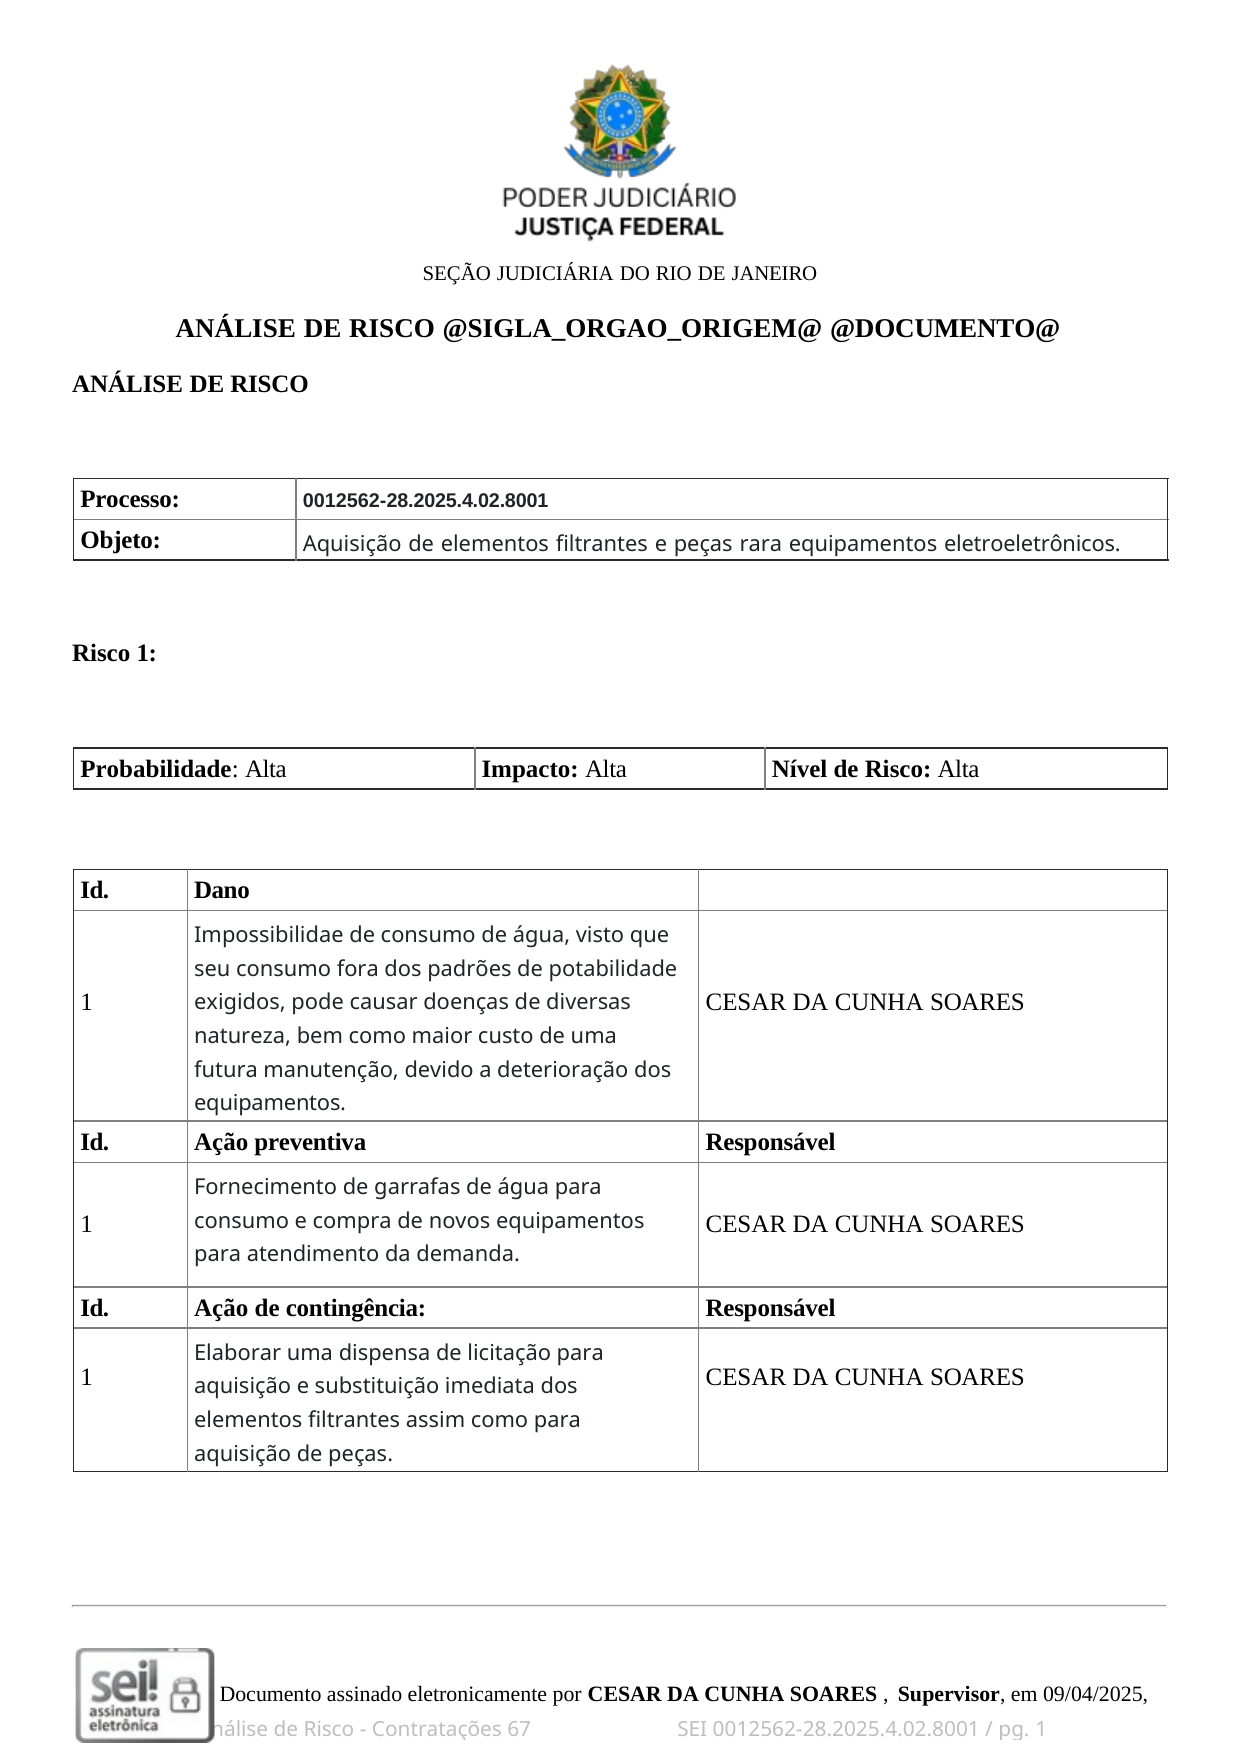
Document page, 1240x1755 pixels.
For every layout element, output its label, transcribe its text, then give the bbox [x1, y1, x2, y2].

table_cell CESAR DA CUNHA SOARES [699, 1163, 1167, 1286]
table_cell Aquisição de elementos filtrantes e peças rara equipamentos eletroeletrônicos. [297, 520, 1167, 559]
table_cell 1 [74, 1163, 187, 1286]
table_cell Impossibilidae de consumo de água, visto que seu consumo fora dos padrões de potabilidade exigidos, pode causar doenças de diversas natureza, bem como maior custo de uma futura manutenção, devido a deterioração dos equipamentos. [188, 911, 698, 1120]
table_header Impacto: Alta [476, 749, 764, 788]
table_cell Responsável [699, 1122, 1167, 1161]
table_cell Responsável [699, 1288, 1167, 1327]
table_cell CESAR DA CUNHA SOARES [699, 1329, 1167, 1471]
table_cell 1 [74, 1329, 187, 1471]
table_cell Id. [74, 1122, 187, 1161]
table_header Id. [74, 870, 187, 909]
table_cell Id. [74, 1288, 187, 1327]
table_cell 1 [74, 911, 187, 1120]
table_cell Elaborar uma dispensa de licitação para aquisição e substituição imediata dos elementos filtrantes assim como para aquisição de peças. [188, 1329, 698, 1471]
table_cell Fornecimento de garrafas de água para consumo e compra de novos equipamentos para atendimento da demanda. [188, 1163, 698, 1286]
subtitle ANÁLISE DE RISCO @SIGLA_ORGAO_ORIGEM@ @DOCUMENTO@ [118, 312, 1118, 343]
table_header Dano [188, 870, 698, 909]
text Risco 1: [72, 638, 1181, 667]
table_header 0012562-28.2025.4.02.8001 [297, 479, 1167, 518]
table_cell Ação preventiva [188, 1122, 698, 1161]
table_header Nível de Risco: Alta [766, 749, 1167, 788]
text Documento assinado eletronicamente por CESAR DA CUNHA SOARES , Supervisor, em 09/04/2025, [219, 1681, 1163, 1706]
text SEÇÃO JUDICIÁRIA DO RIO DE JANEIRO [118, 261, 1122, 285]
table_header [699, 870, 1167, 909]
text ANÁLISE DE RISCO [72, 369, 1181, 398]
table_header Probabilidade: Alta [74, 749, 474, 788]
table_cell Objeto: [74, 520, 295, 559]
table_cell CESAR DA CUNHA SOARES [699, 911, 1167, 1120]
table_header Processo: [74, 479, 295, 518]
table_cell Ação de contingência: [188, 1288, 698, 1327]
